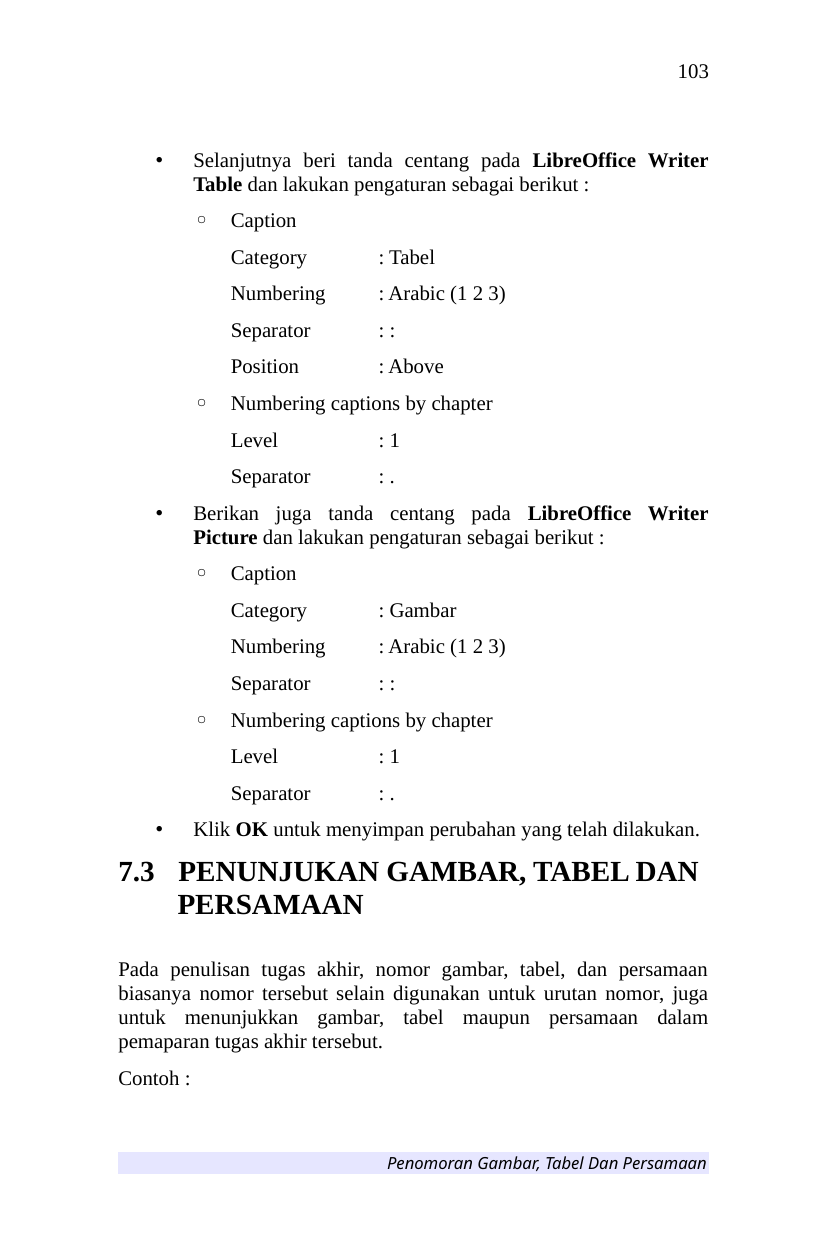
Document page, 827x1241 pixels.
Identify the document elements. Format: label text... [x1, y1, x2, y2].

list Category : Gambar [193, 598, 709, 622]
list Berikan juga tanda centang pada LibreOffice Writer Picture dan lakukan pengaturan sebagai berikut : [156, 501, 709, 549]
list Separator : . [193, 781, 709, 805]
list Numbering captions by chapter [193, 391, 709, 415]
list Numbering captions by chapter [193, 708, 709, 732]
list Selanjutnya beri tanda centang pada LibreOffice Writer Table dan lakukan pengaturan sebagai berikut : [156, 148, 709, 196]
list Separator : : [193, 671, 709, 695]
list Numbering : Arabic (1 2 3) [193, 281, 709, 305]
list Numbering : Arabic (1 2 3) [193, 634, 709, 658]
list Category : Tabel [193, 245, 709, 269]
text Contoh : [118, 1066, 709, 1090]
subtitle Penunjukan gambar, tabel dan persamaan [118, 854, 709, 921]
text Pada penulisan tugas akhir, nomor gambar, tabel, dan persamaan biasanya nomor tersebut selain digunakan untuk urutan nomor, juga untuk menunjukkan gambar, tabel maupun persamaan dalam pemaparan tugas akhir tersebut. [118, 957, 709, 1053]
list Klik OK untuk menyimpan perubahan yang telah dilakukan. [156, 817, 709, 841]
list Level : 1 [193, 428, 709, 452]
list Separator : . [193, 464, 709, 488]
list Caption [193, 208, 709, 232]
list Position : Above [193, 354, 709, 378]
list Level : 1 [193, 744, 709, 768]
list Separator : : [193, 318, 709, 342]
list Caption [193, 561, 709, 585]
